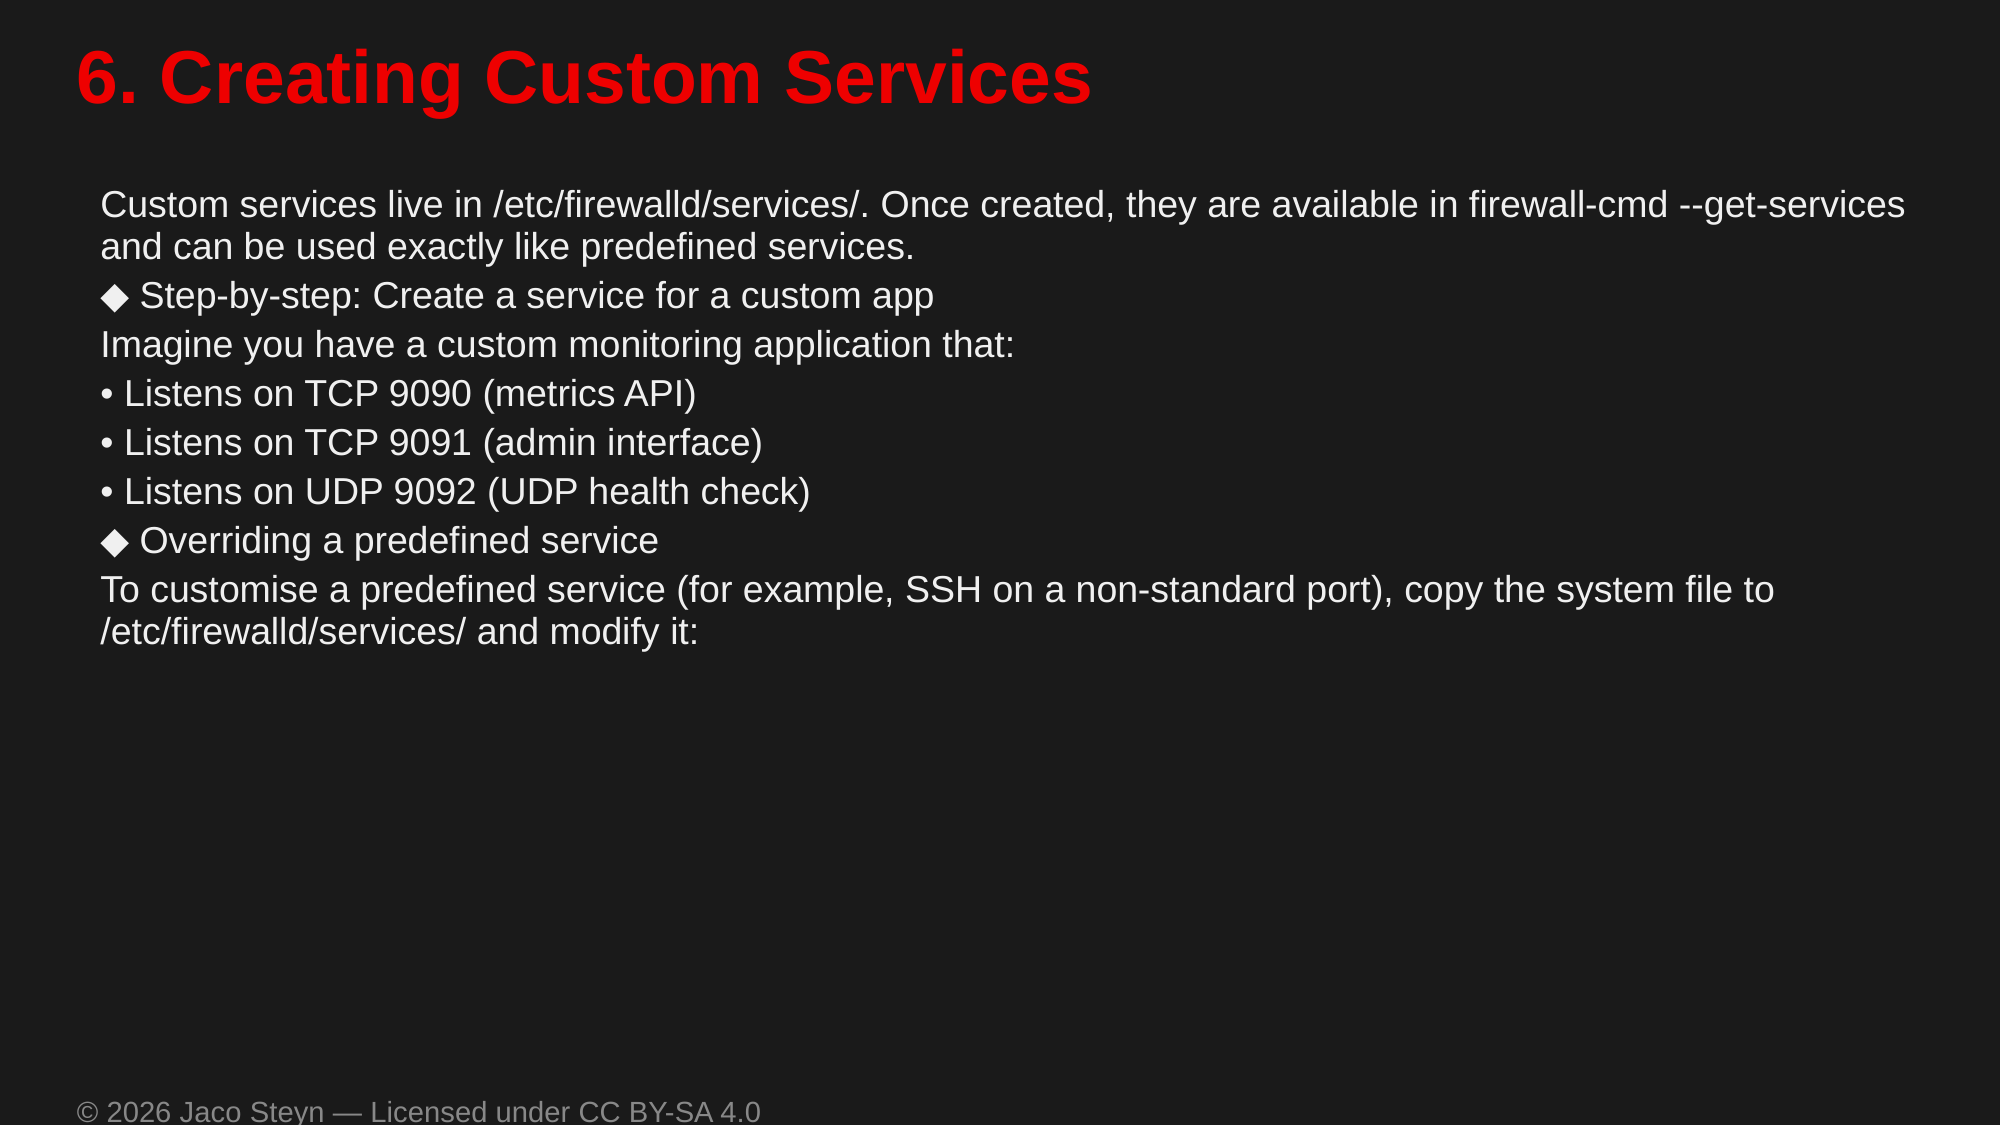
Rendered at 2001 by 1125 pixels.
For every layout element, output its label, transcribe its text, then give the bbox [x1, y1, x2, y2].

text_box Custom services live in /etc/firewalld/services/. Once created, they are available in firewall-cmd --get-services and can be used exactly like predefined services. ◆ Step-by-step: Create a service for a custom app Imagine you have a custom monitoring application that: • Listens on TCP 9090 (metrics API) • Listens on TCP 9091 (admin interface) • Listens on UDP 9092 (UDP health check) ◆ Overriding a predefined service To customise a predefined service (for example, SSH on a non-standard port), copy the system file to /etc/firewalld/services/ and modify it: [59, 171, 1942, 1083]
text_box 6. Creating Custom Services [59, 23, 1942, 154]
text_box © 2026 Jaco Steyn — Licensed under CC BY-SA 4.0 [59, 1083, 1942, 1120]
